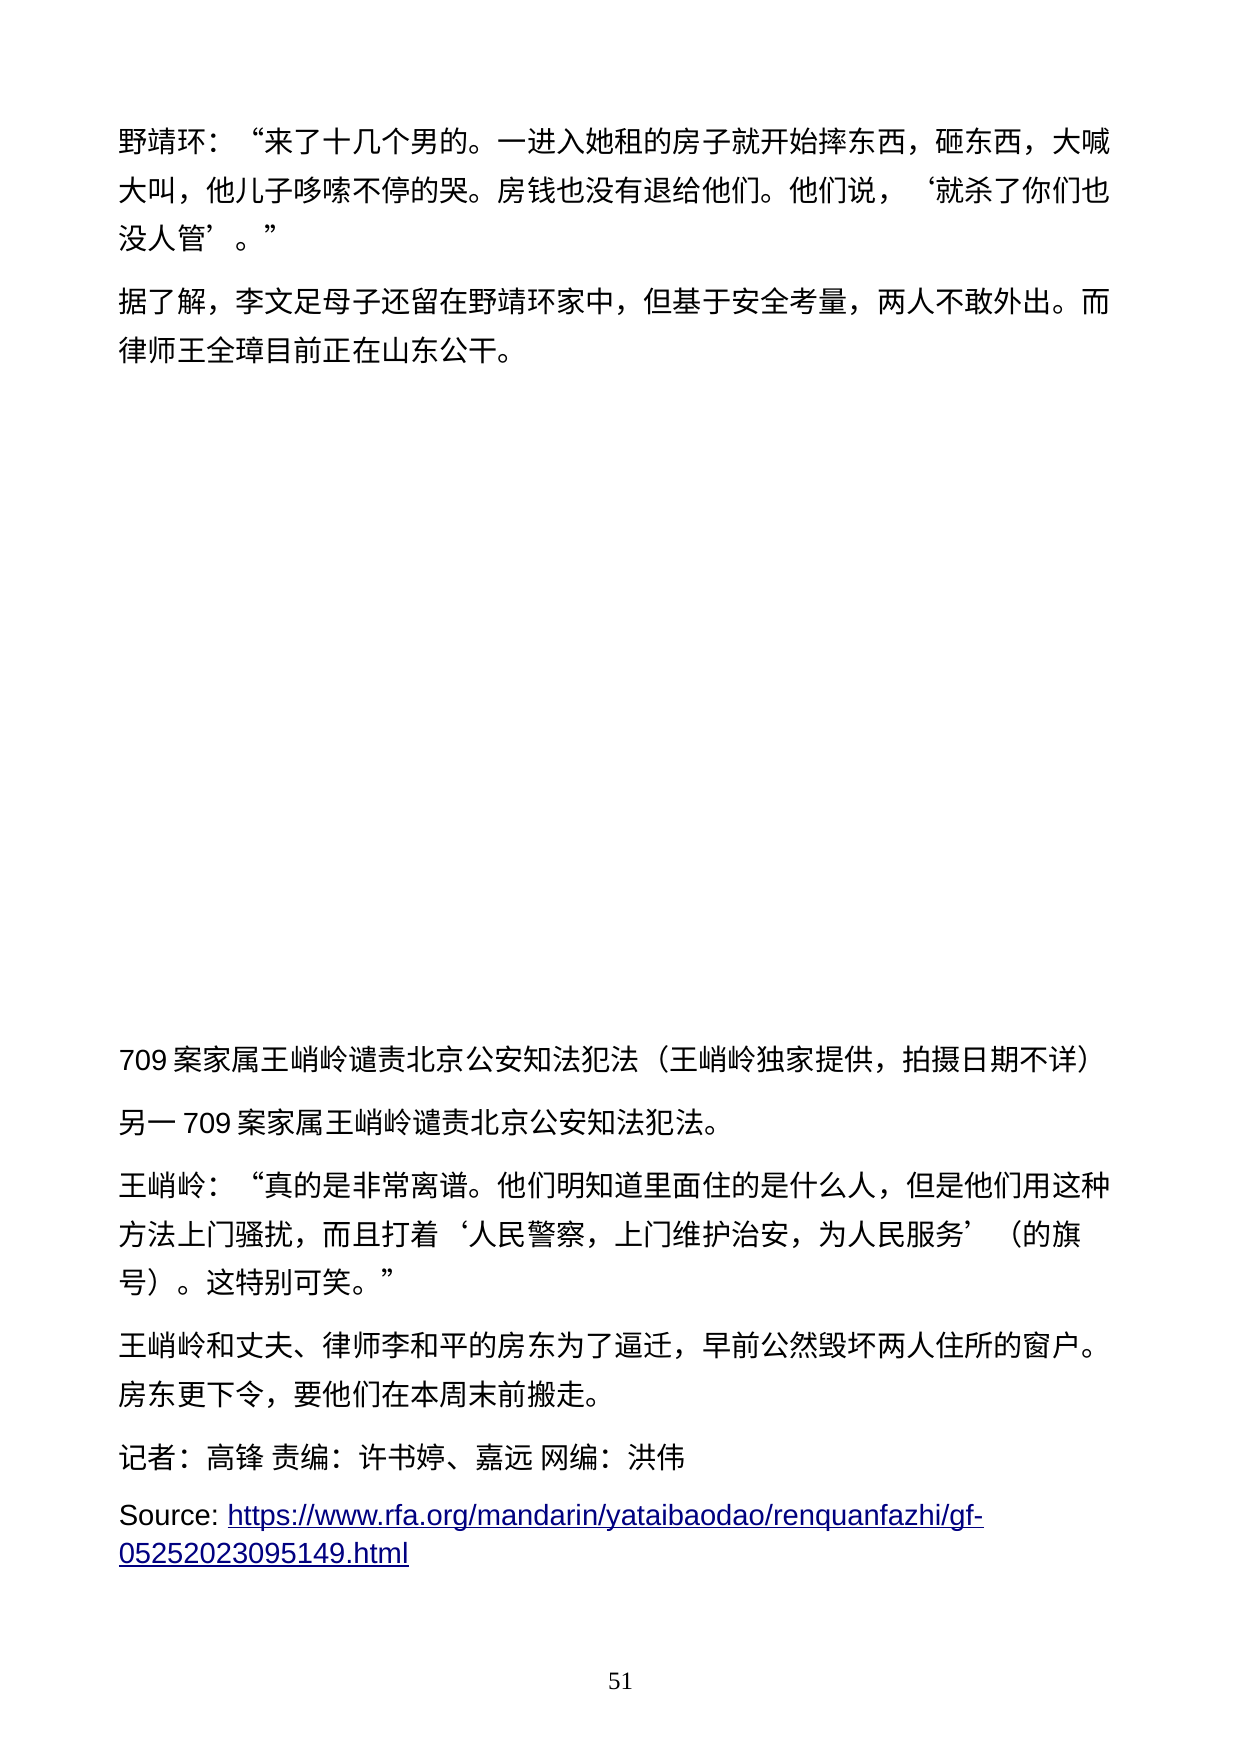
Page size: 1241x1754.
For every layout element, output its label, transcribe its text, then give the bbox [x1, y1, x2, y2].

text 王峭岭和丈夫、律师李和平的房东为了逼迁，早前公然毁坏两人住所的窗户。房东更下令，要他们在本周末前搬走。 [118, 1323, 1122, 1413]
text 记者：高锋 责编：许书婷、嘉远 网编：洪伟 [118, 1434, 1122, 1477]
text 另一709案家属王峭岭谴责北京公安知法犯法。 [118, 1099, 1122, 1142]
text 野靖环：“来了十几个男的。一进入她租的房子就开始摔东西，砸东西，大喊大叫，他儿子哆嗦不停的哭。房钱也没有退给他们。他们说，‘就杀了你们也没人管’。” [118, 118, 1122, 258]
text Source: https://www.rfa.org/mandarin/yataibaodao/renquanfazhi/gf-05252023095149.html [118, 1497, 1122, 1569]
text 709案家属王峭岭谴责北京公安知法犯法（王峭岭独家提供，拍摄日期不详） [118, 390, 1122, 1078]
text 王峭岭：“真的是非常离谱。他们明知道里面住的是什么人，但是他们用这种方法上门骚扰，而且打着‘人民警察，上门维护治安，为人民服务’（的旗号）。这特别可笑。” [118, 1162, 1122, 1302]
text 据了解，李文足母子还留在野靖环家中，但基于安全考量，两人不敢外出。而律师王全璋目前正在山东公干。 [118, 279, 1122, 369]
